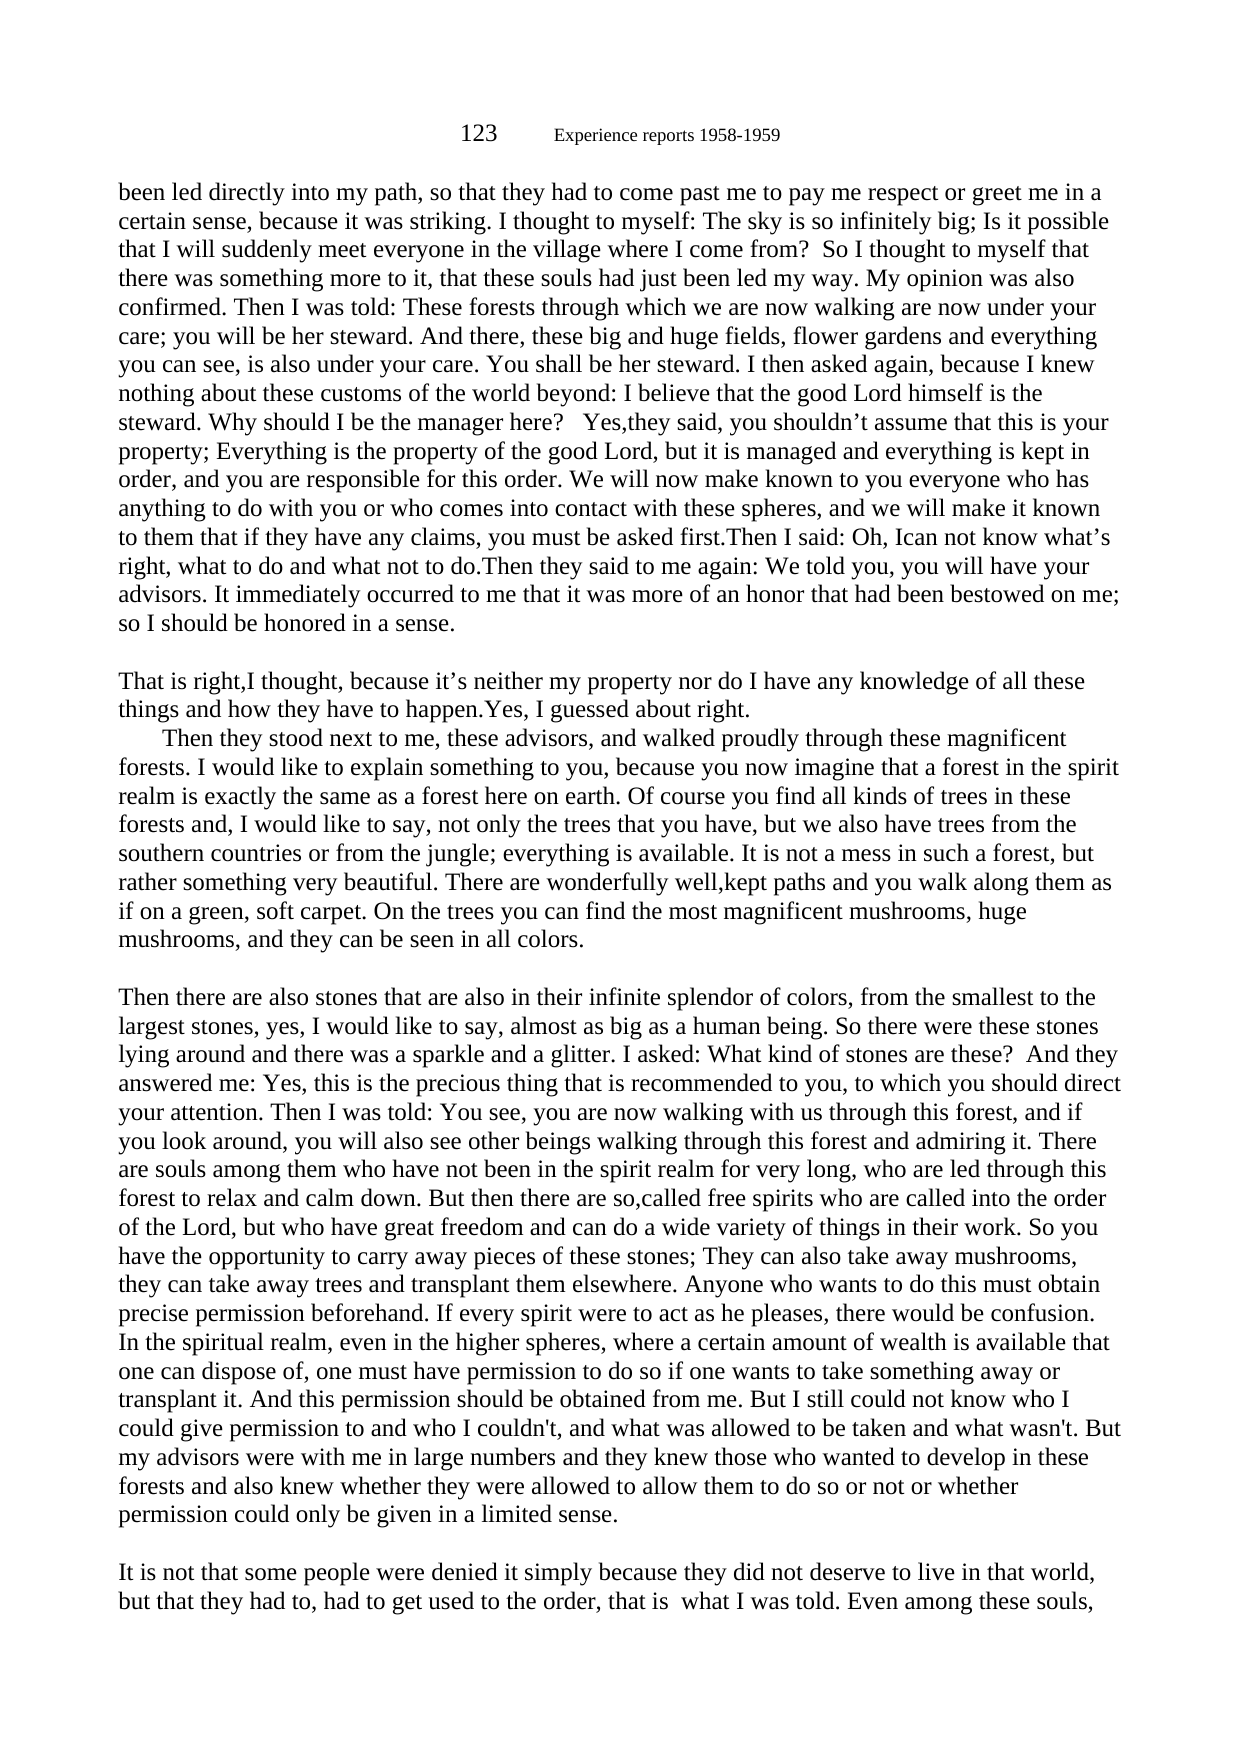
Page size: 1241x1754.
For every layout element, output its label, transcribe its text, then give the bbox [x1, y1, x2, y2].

text That is right,I thought, because it’s neither my property nor do I have any knowledge of all these things and how they have to happen.Yes, I guessed about right. [118, 666, 1122, 723]
text It is not that some people were denied it simply because they did not deserve to live in that world, but that they had to, had to get used to the order, that is what I was told. Even among these souls, [118, 1557, 1122, 1614]
text Then they stood next to me, these advisors, and walked proudly through these magnificent forests. I would like to explain something to you, because you now imagine that a forest in the spirit realm is exactly the same as a forest here on earth. Of course you find all kinds of trees in these forests and, I would like to say, not only the trees that you have, but we also have trees from the southern countries or from the jungle; everything is available. It is not a mess in such a forest, but rather something very beautiful. There are wonderfully well,kept paths and you walk along them as if on a green, soft carpet. On the trees you can find the most magnificent mushrooms, huge mushrooms, and they can be seen in all colors. [118, 723, 1122, 953]
text been led directly into my path, so that they had to come past me to pay me respect or greet me in a certain sense, because it was striking. I thought to myself: The sky is so infinitely big; Is it possible that I will suddenly meet everyone in the village where I come from? So I thought to myself that there was something more to it, that these souls had just been led my way. My opinion was also confirmed. Then I was told: These forests through which we are now walking are now under your care; you will be her steward. And there, these big and huge fields, flower gardens and everything you can see, is also under your care. You shall be her steward. I then asked again, because I knew nothing about these customs of the world beyond: I believe that the good Lord himself is the steward. Why should I be the manager here? Yes,they said, you shouldn’t assume that this is your property; Everything is the property of the good Lord, but it is managed and everything is kept in order, and you are responsible for this order. We will now make known to you everyone who has anything to do with you or who comes into contact with these spheres, and we will make it known to them that if they have any claims, you must be asked first.Then I said: Oh, Ican not know what’s right, what to do and what not to do.Then they said to me again: We told you, you will have your advisors. It immediately occurred to me that it was more of an honor that had been bestowed on me; so I should be honored in a sense. [118, 177, 1122, 637]
text Then there are also stones that are also in their infinite splendor of colors, from the smallest to the largest stones, yes, I would like to say, almost as big as a human being. So there were these stones lying around and there was a sparkle and a glitter. I asked: What kind of stones are these? And they answered me: Yes, this is the precious thing that is recommended to you, to which you should direct your attention. Then I was told: You see, you are now walking with us through this forest, and if you look around, you will also see other beings walking through this forest and admiring it. There are souls among them who have not been in the spirit realm for very long, who are led through this forest to relax and calm down. But then there are so,called free spirits who are called into the order of the Lord, but who have great freedom and can do a wide variety of things in their work. So you have the opportunity to carry away pieces of these stones; They can also take away mushrooms, they can take away trees and transplant them elsewhere. Anyone who wants to do this must obtain precise permission beforehand. If every spirit were to act as he pleases, there would be confusion. In the spiritual realm, even in the higher spheres, where a certain amount of wealth is available that one can dispose of, one must have permission to do so if one wants to take something away or transplant it. And this permission should be obtained from me. But I still could not know who I could give permission to and who I couldn't, and what was allowed to be taken and what wasn't. But my advisors were with me in large numbers and they knew those who wanted to develop in these forests and also knew whether they were allowed to allow them to do so or not or whether permission could only be given in a limited sense. [118, 982, 1122, 1528]
